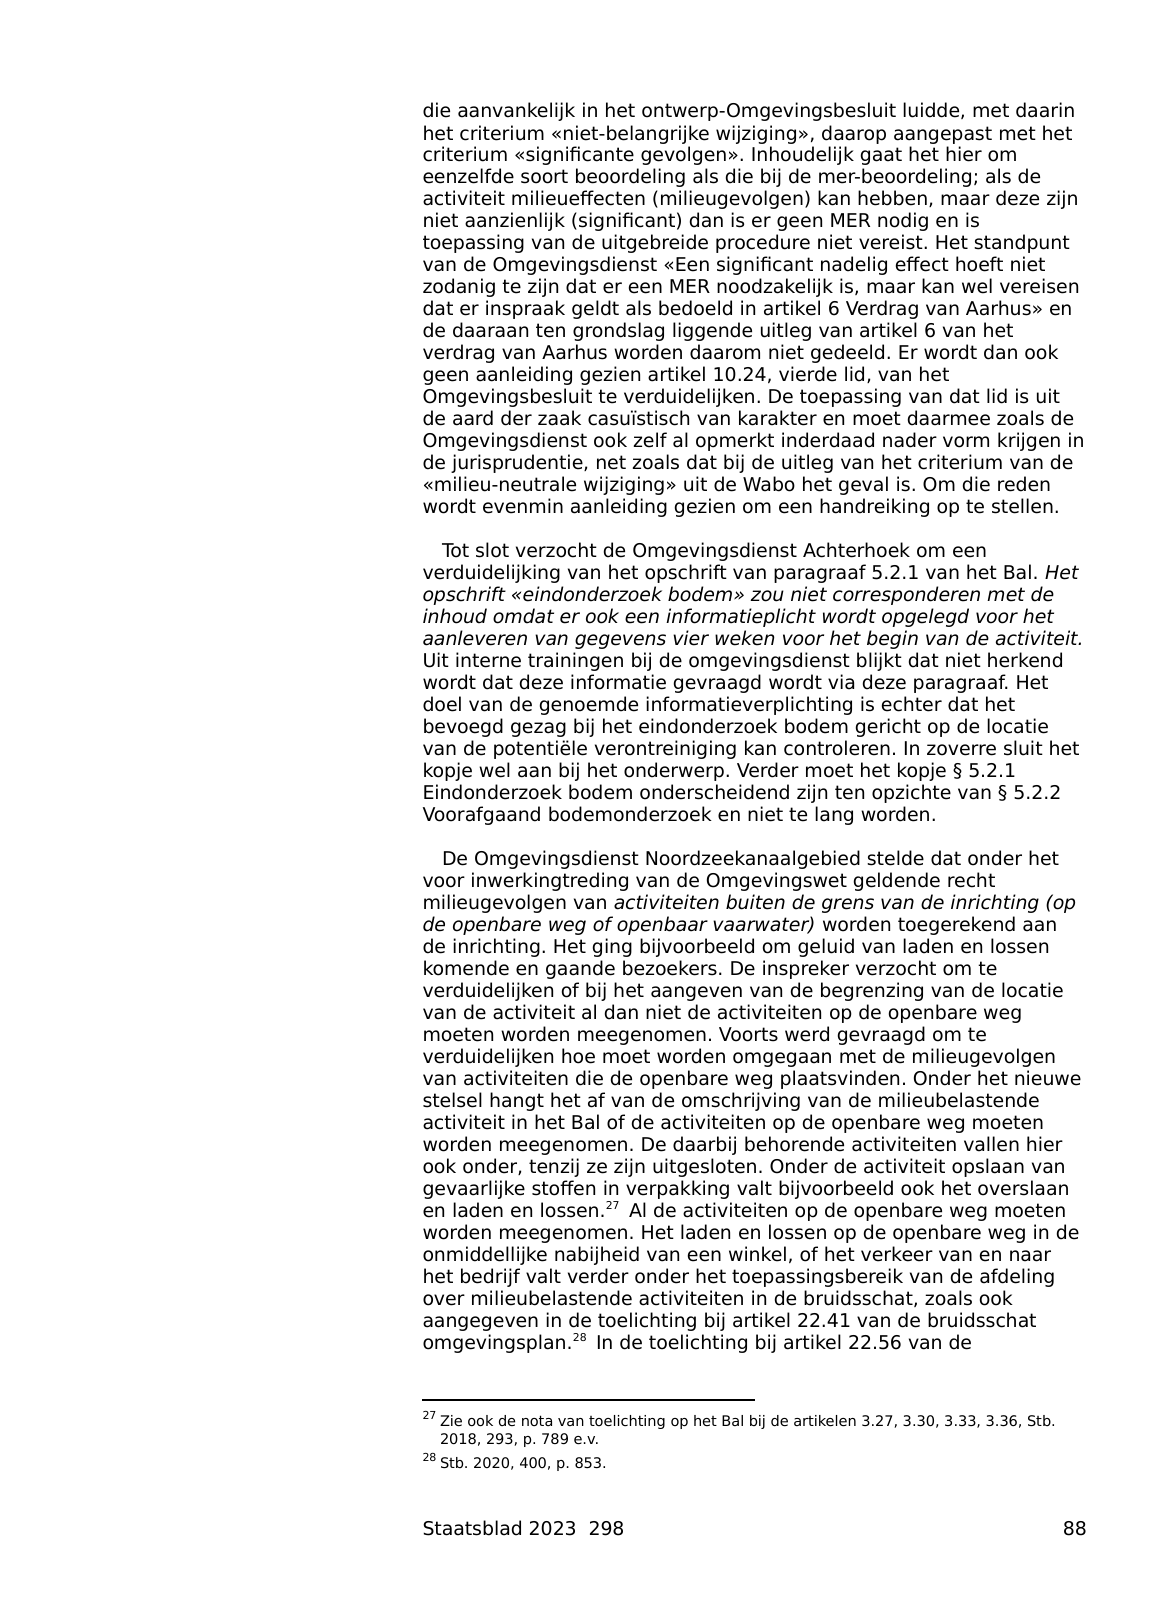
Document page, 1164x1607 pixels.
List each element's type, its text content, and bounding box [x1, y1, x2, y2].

text die aanvankelijk in het ontwerp-Omgevingsbesluit luidde, met daarin het criterium «niet-belangrijke wijziging», daarop aangepast met het criterium «significante gevolgen». Inhoudelijk gaat het hier om eenzelfde soort beoordeling als die bij de mer-beoordeling; als de activiteit milieueffecten (milieugevolgen) kan hebben, maar deze zijn niet aanzienlijk (significant) dan is er geen MER nodig en is toepassing van de uitgebreide procedure niet vereist. Het standpunt van de Omgevingsdienst «Een significant nadelig effect hoeft niet zodanig te zijn dat er een MER noodzakelijk is, maar kan wel vereisen dat er inspraak geldt als bedoeld in artikel 6 Verdrag van Aarhus» en de daaraan ten grondslag liggende uitleg van artikel 6 van het verdrag van Aarhus worden daarom niet gedeeld. Er wordt dan ook geen aanleiding gezien artikel 10.24, vierde lid, van het Omgevingsbesluit te verduidelijken. De toepassing van dat lid is uit de aard der zaak casuïstisch van karakter en moet daarmee zoals de Omgevingsdienst ook zelf al opmerkt inderdaad nader vorm krijgen in de jurisprudentie, net zoals dat bij de uitleg van het criterium van de «milieu-neutrale wijziging» uit de Wabo het geval is. Om die reden wordt evenmin aanleiding gezien om een handreiking op te stellen. [422, 100, 1087, 518]
text Zie ook de nota van toelichting op het Bal bij de artikelen 3.27, 3.30, 3.33, 3.36, Stb. 2018, 293, p. 789 e.v. [422, 1409, 1087, 1448]
text Tot slot verzocht de Omgevingsdienst Achterhoek om een verduidelijking van het opschrift van paragraaf 5.2.1 van het Bal. Het opschrift «eindonderzoek bodem» zou niet corresponderen met de inhoud omdat er ook een informatieplicht wordt opgelegd voor het aanleveren van gegevens vier weken voor het begin van de activiteit. Uit interne trainingen bij de omgevingsdienst blijkt dat niet herkend wordt dat deze informatie gevraagd wordt via deze paragraaf. Het doel van de genoemde informatieverplichting is echter dat het bevoegd gezag bij het eindonderzoek bodem gericht op de locatie van de potentiële verontreiniging kan controleren. In zoverre sluit het kopje wel aan bij het onderwerp. Verder moet het kopje § 5.2.1 Eindonderzoek bodem onderscheidend zijn ten opzichte van § 5.2.2 Voorafgaand bodemonderzoek en niet te lang worden. [422, 540, 1087, 826]
text Stb. 2020, 400, p. 853. [422, 1451, 1087, 1473]
text De Omgevingsdienst Noordzeekanaalgebied stelde dat onder het voor inwerkingtreding van de Omgevingswet geldende recht milieugevolgen van activiteiten buiten de grens van de inrichting (op de openbare weg of openbaar vaarwater) worden toegerekend aan de inrichting. Het ging bijvoorbeeld om geluid van laden en lossen komende en gaande bezoekers. De inspreker verzocht om te verduidelijken of bij het aangeven van de begrenzing van de locatie van de activiteit al dan niet de activiteiten op de openbare weg moeten worden meegenomen. Voorts werd gevraagd om te verduidelijken hoe moet worden omgegaan met de milieugevolgen van activiteiten die de openbare weg plaatsvinden. Onder het nieuwe stelsel hangt het af van de omschrijving van de milieubelastende activiteit in het Bal of de activiteiten op de openbare weg moeten worden meegenomen. De daarbij behorende activiteiten vallen hier ook onder, tenzij ze zijn uitgesloten. Onder de activiteit opslaan van gevaarlijke stoffen in verpakking valt bijvoorbeeld ook het overslaan en laden en lossen. Al de activiteiten op de openbare weg moeten worden meegenomen. Het laden en lossen op de openbare weg in de onmiddellijke nabijheid van een winkel, of het verkeer van en naar het bedrijf valt verder onder het toepassingsbereik van de afdeling over milieubelastende activiteiten in de bruidsschat, zoals ook aangegeven in de toelichting bij artikel 22.41 van de bruidsschat omgevingsplan. In de toelichting bij artikel 22.56 van de [422, 848, 1087, 1354]
